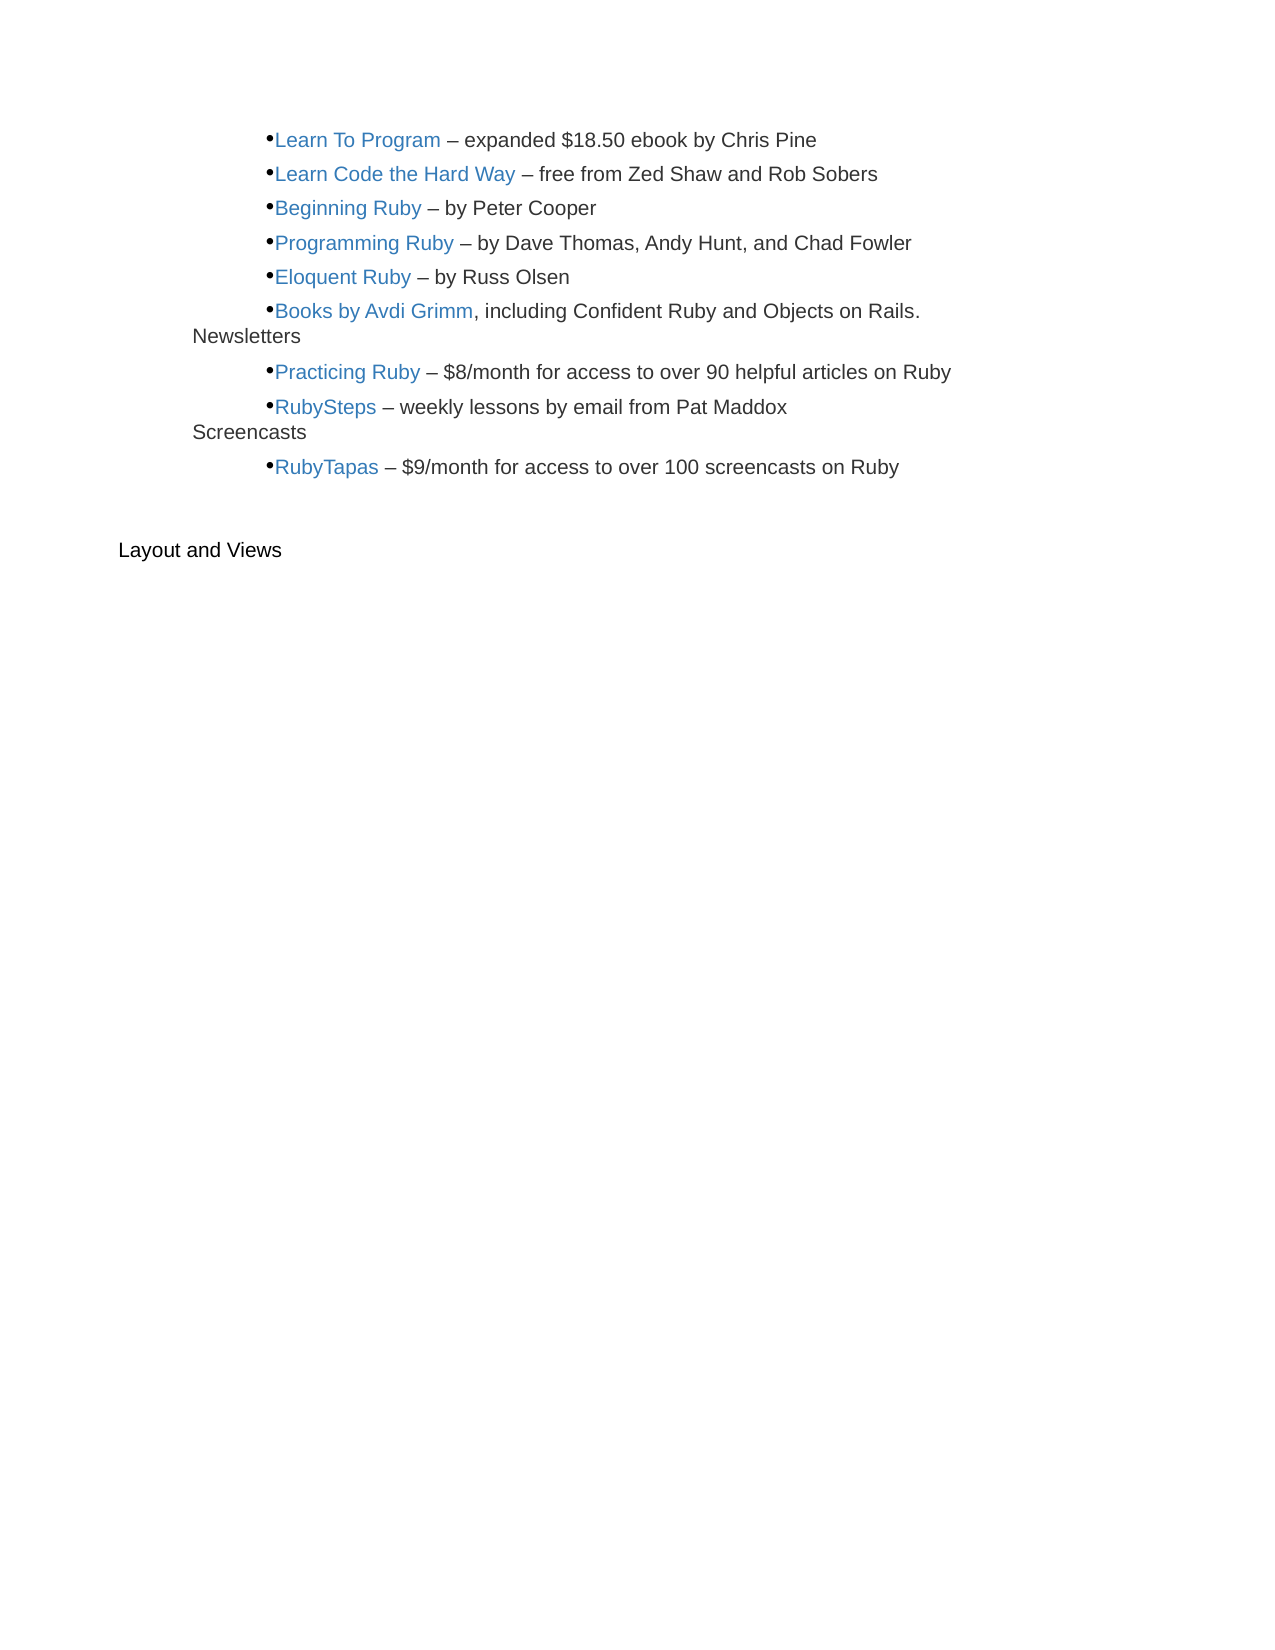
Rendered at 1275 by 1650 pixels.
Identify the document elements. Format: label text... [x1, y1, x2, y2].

list Books by Avdi Grimm, including Confident Ruby and Objects on Rails. [192, 290, 1215, 324]
list Practicing Ruby – $8/month for access to over 90 helpful articles on Ruby [192, 351, 1215, 385]
subtitle Newsletters [192, 324, 1215, 348]
list Programming Ruby – by Dave Thomas, Andy Hunt, and Chad Fowler [192, 221, 1215, 256]
list Learn Code the Hard Way – free from Zed Shaw and Rob Sobers [192, 152, 1215, 187]
list RubyTapas – $9/month for access to over 100 screencasts on Ruby [192, 446, 1215, 480]
list Learn To Program – expanded $18.50 ebook by Chris Pine [192, 118, 1215, 152]
list Eloquent Ruby – by Russ Olsen [192, 256, 1215, 290]
text Layout and Views [118, 538, 1215, 562]
subtitle Screencasts [192, 419, 1215, 443]
list RubySteps – weekly lessons by email from Pat Maddox [192, 385, 1215, 419]
list Beginning Ruby – by Peter Cooper [192, 187, 1215, 221]
